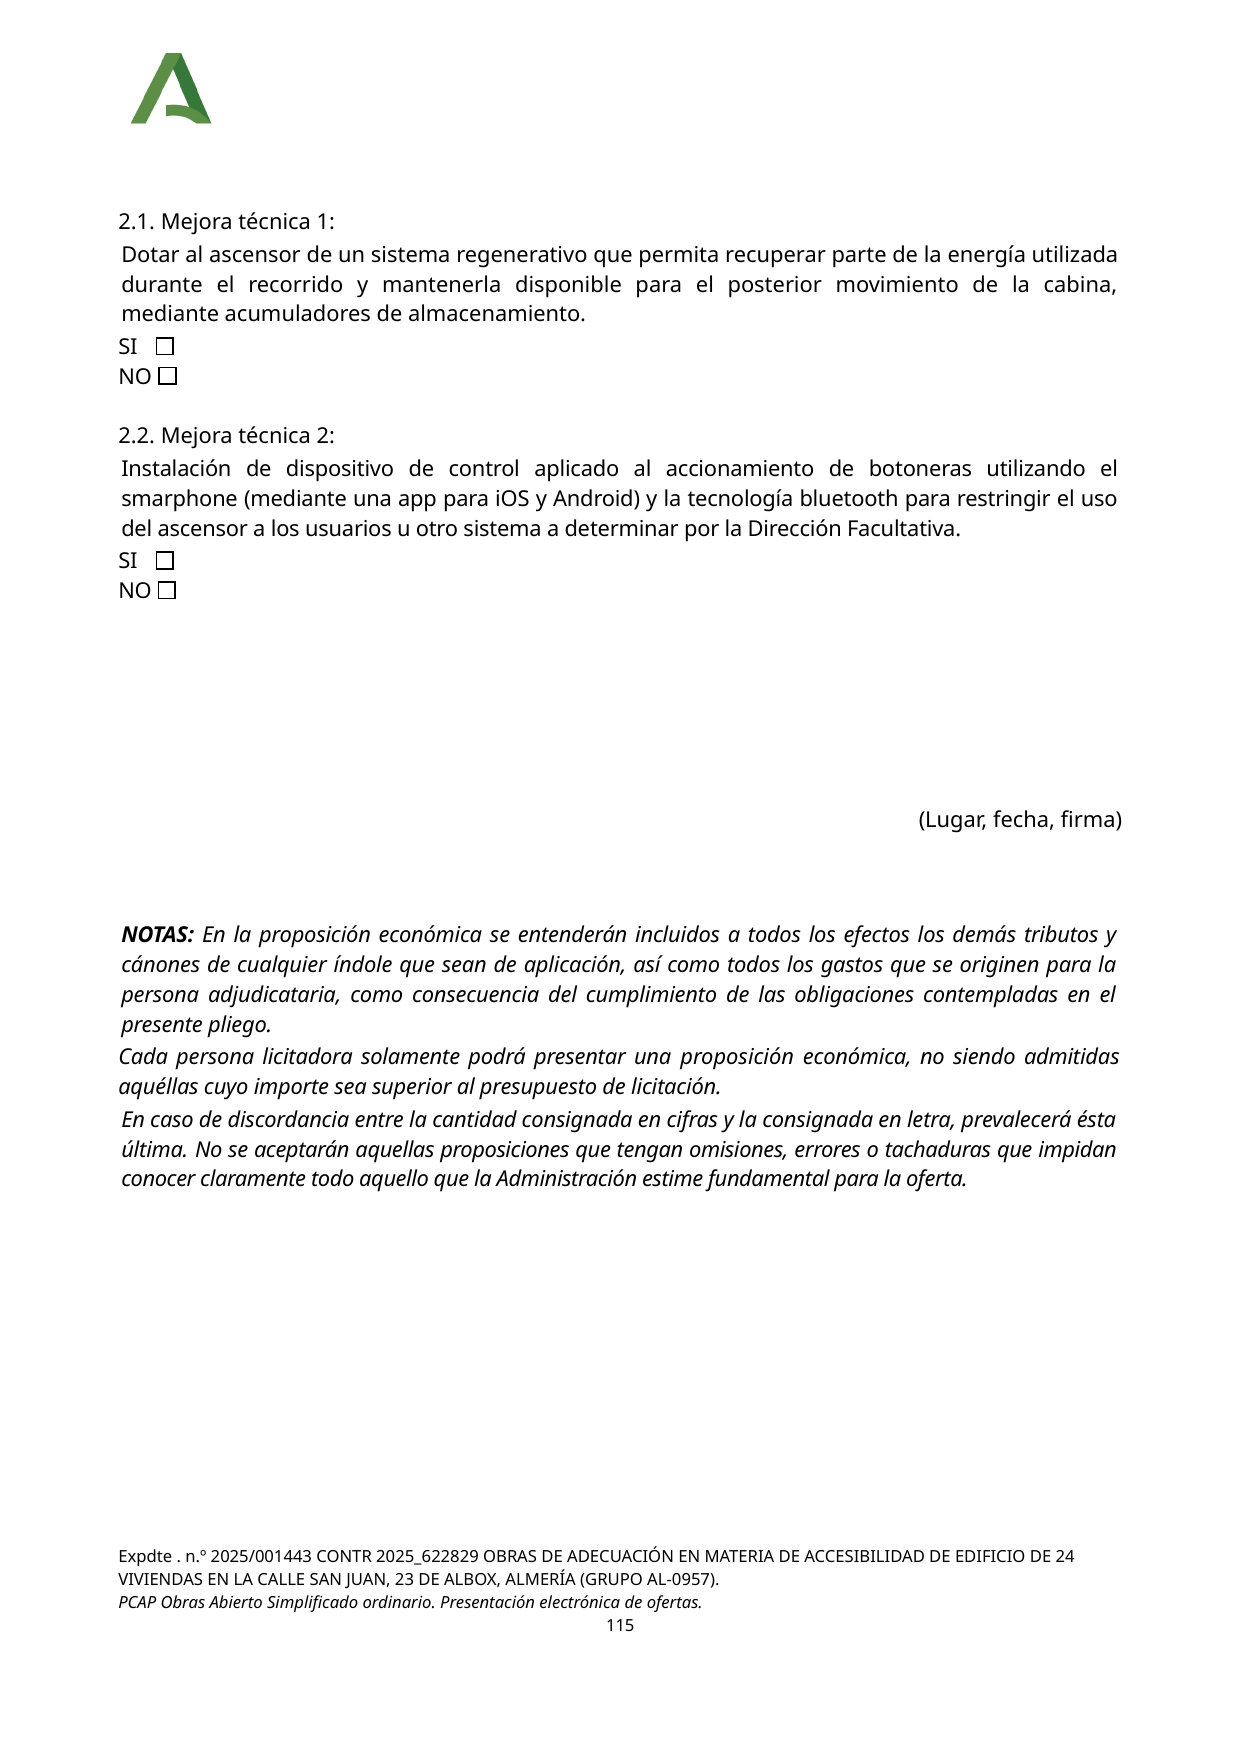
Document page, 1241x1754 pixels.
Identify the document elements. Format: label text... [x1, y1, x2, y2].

text (Lugar, fecha, firma) [118, 804, 1122, 834]
text NO [118, 361, 1122, 391]
picture [127, 48, 216, 128]
text Dotar al ascensor de un sistema regenerativo que permita recuperar parte de la energía utilizada durante el recorrido y mantenerla disponible para el posterior movimiento de la cabina, mediante acumuladores de almacenamiento. [118, 236, 1122, 331]
text En caso de discordancia entre la cantidad consignada en cifras y la consignada en letra, prevalecerá ésta última. No se aceptarán aquellas proposiciones que tengan omisiones, errores o tachaduras que impidan conocer claramente todo aquello que la Administración estime fundamental para la oferta. [118, 1101, 1122, 1196]
text 2.2. Mejora técnica 2: [118, 421, 1122, 450]
text 2.1. Mejora técnica 1: [118, 206, 1122, 236]
text SI [118, 331, 1122, 361]
text NO [118, 575, 1122, 605]
text NOTAS: En la proposición económica se entenderán incluidos a todos los efectos los demás tributos y cánones de cualquier índole que sean de aplicación, así como todos los gastos que se originen para la persona adjudicataria, como consecuencia del cumplimiento de las obligaciones contempladas en el presente pliego. [118, 916, 1122, 1041]
text Instalación de dispositivo de control aplicado al accionamiento de botoneras utilizando el smarphone (mediante una app para iOS y Android) y la tecnología bluetooth para restringir el uso del ascensor a los usuarios u otro sistema a determinar por la Dirección Facultativa. [118, 450, 1122, 546]
text SI [118, 546, 1122, 575]
text Cada persona licitadora solamente podrá presentar una proposición económica, no siendo admitidas aquéllas cuyo importe sea superior al presupuesto de licitación. [118, 1041, 1122, 1101]
